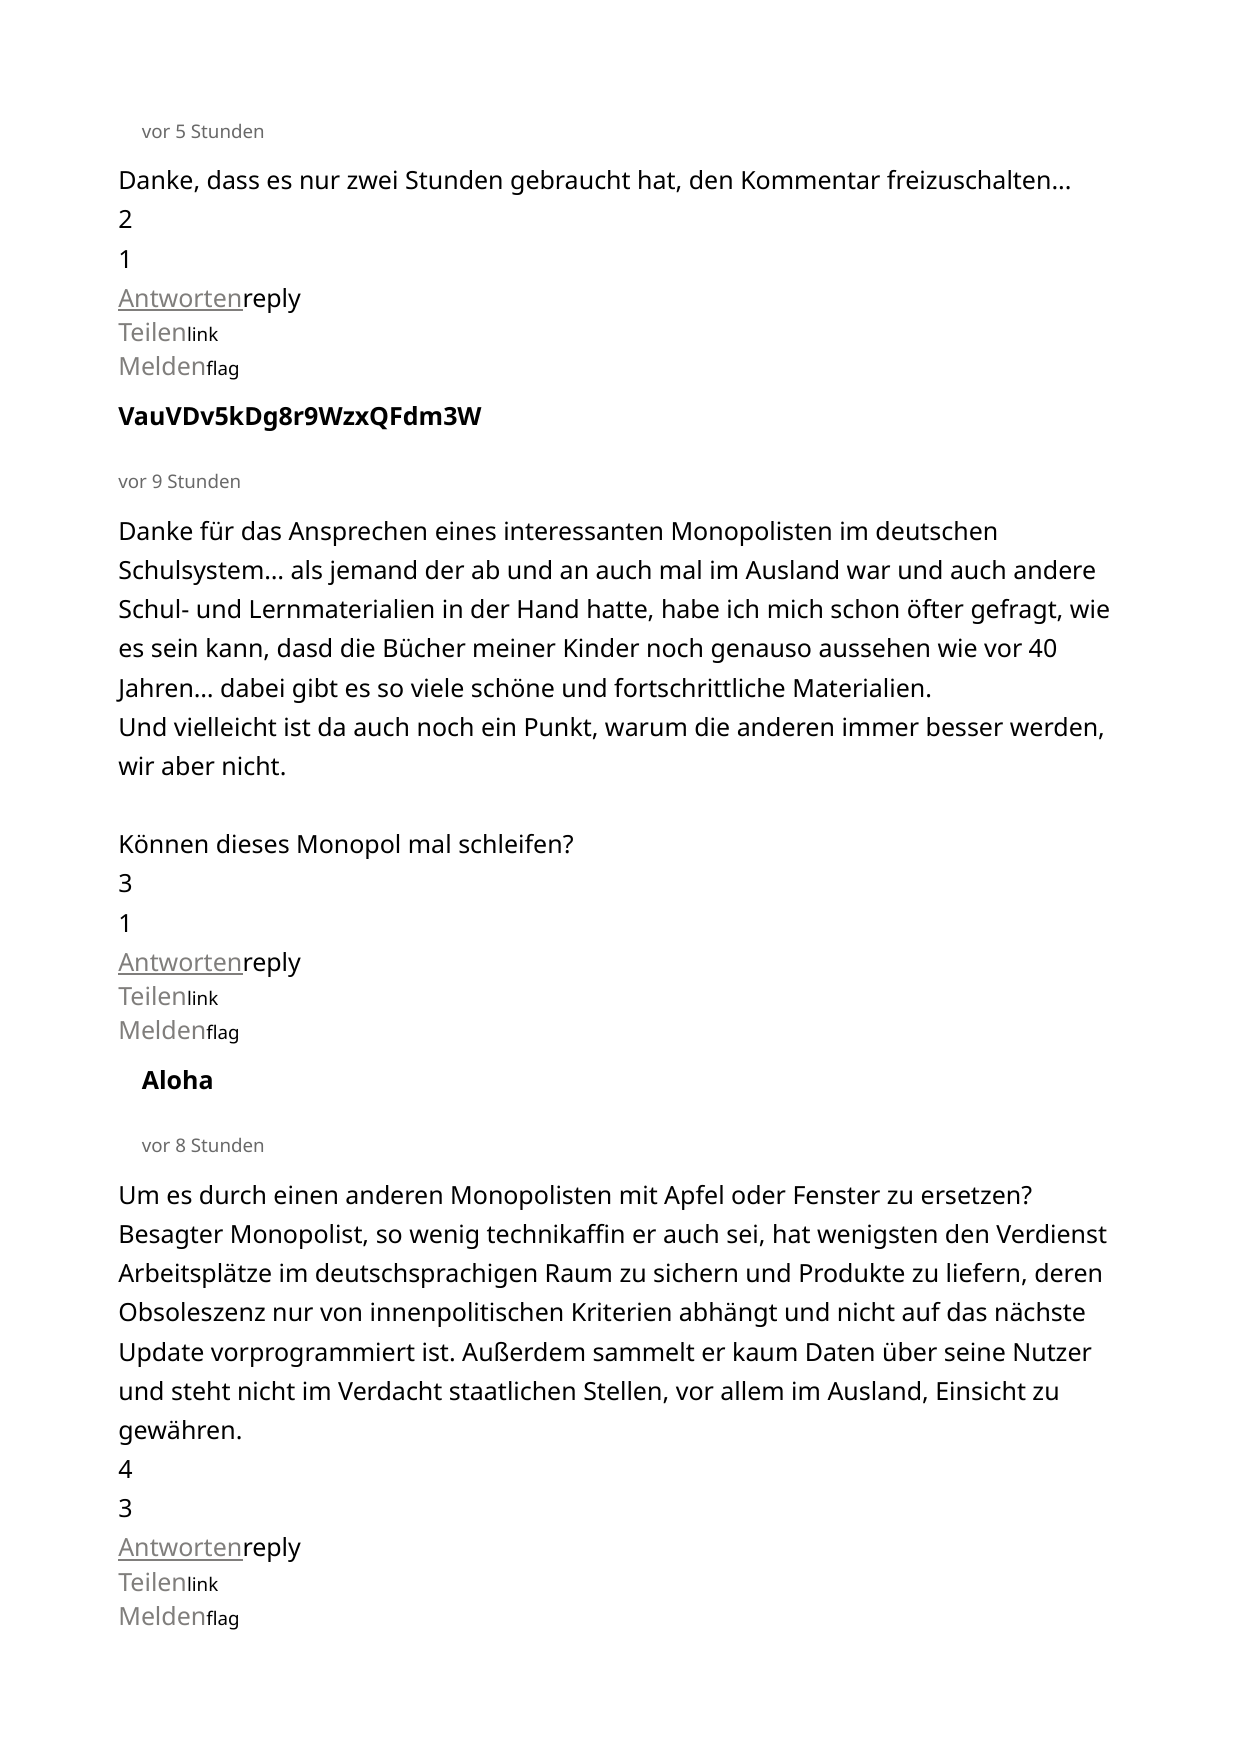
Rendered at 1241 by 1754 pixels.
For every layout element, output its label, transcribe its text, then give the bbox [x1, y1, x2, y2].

text Antwortenreply [118, 944, 1122, 978]
text Meldenflag [118, 1013, 1122, 1047]
text VauVDv5kDg8r9WzxQFdm3W [118, 398, 1114, 432]
text vor 5 Stunden [142, 118, 1117, 144]
text Meldenflag [118, 349, 1122, 383]
text Teilenlink [118, 1564, 1122, 1598]
text 2 [118, 202, 1122, 236]
text 3 [118, 866, 1122, 900]
text 4 [118, 1452, 1122, 1486]
text Danke für das Ansprechen eines interessanten Monopolisten im deutschen Schulsystem… als jemand der ab und an auch mal im Ausland war und auch andere Schul- und Lernmaterialien in der Hand hatte, habe ich mich schon öfter gefragt, wie es sein kann, dasd die Bücher meiner Kinder noch genauso aussehen wie vor 40 Jahren… dabei gibt es so viele schöne und fortschrittliche Materialien. Und vielleicht ist da auch noch ein Punkt, warum die anderen immer besser werden, wir aber nicht. Können dieses Monopol mal schleifen? [118, 514, 1122, 861]
text Um es durch einen anderen Monopolisten mit Apfel oder Fenster zu ersetzen? Besagter Monopolist, so wenig technikaffin er auch sei, hat wenigsten den Verdienst Arbeitsplätze im deutschsprachigen Raum zu sichern und Produkte zu liefern, deren Obsoleszenz nur von innenpolitischen Kriterien abhängt und nicht auf das nächste Update vorprogrammiert ist. Außerdem sammelt er kaum Daten über seine Nutzer und steht nicht im Verdacht staatlichen Stellen, vor allem im Ausland, Einsicht zu gewähren. [118, 1178, 1122, 1447]
text Danke, dass es nur zwei Stunden gebraucht hat, den Kommentar freizuschalten... [118, 163, 1122, 197]
text Teilenlink [118, 314, 1122, 349]
text Teilenlink [118, 978, 1122, 1013]
text 1 [118, 905, 1122, 939]
text Aloha [142, 1062, 1114, 1096]
text Antwortenreply [118, 281, 1122, 314]
text vor 8 Stunden [142, 1133, 1117, 1158]
text Meldenflag [118, 1598, 1122, 1632]
text 3 [118, 1491, 1122, 1525]
text Antwortenreply [118, 1530, 1122, 1564]
text vor 9 Stunden [118, 469, 1117, 494]
text 1 [118, 241, 1122, 275]
